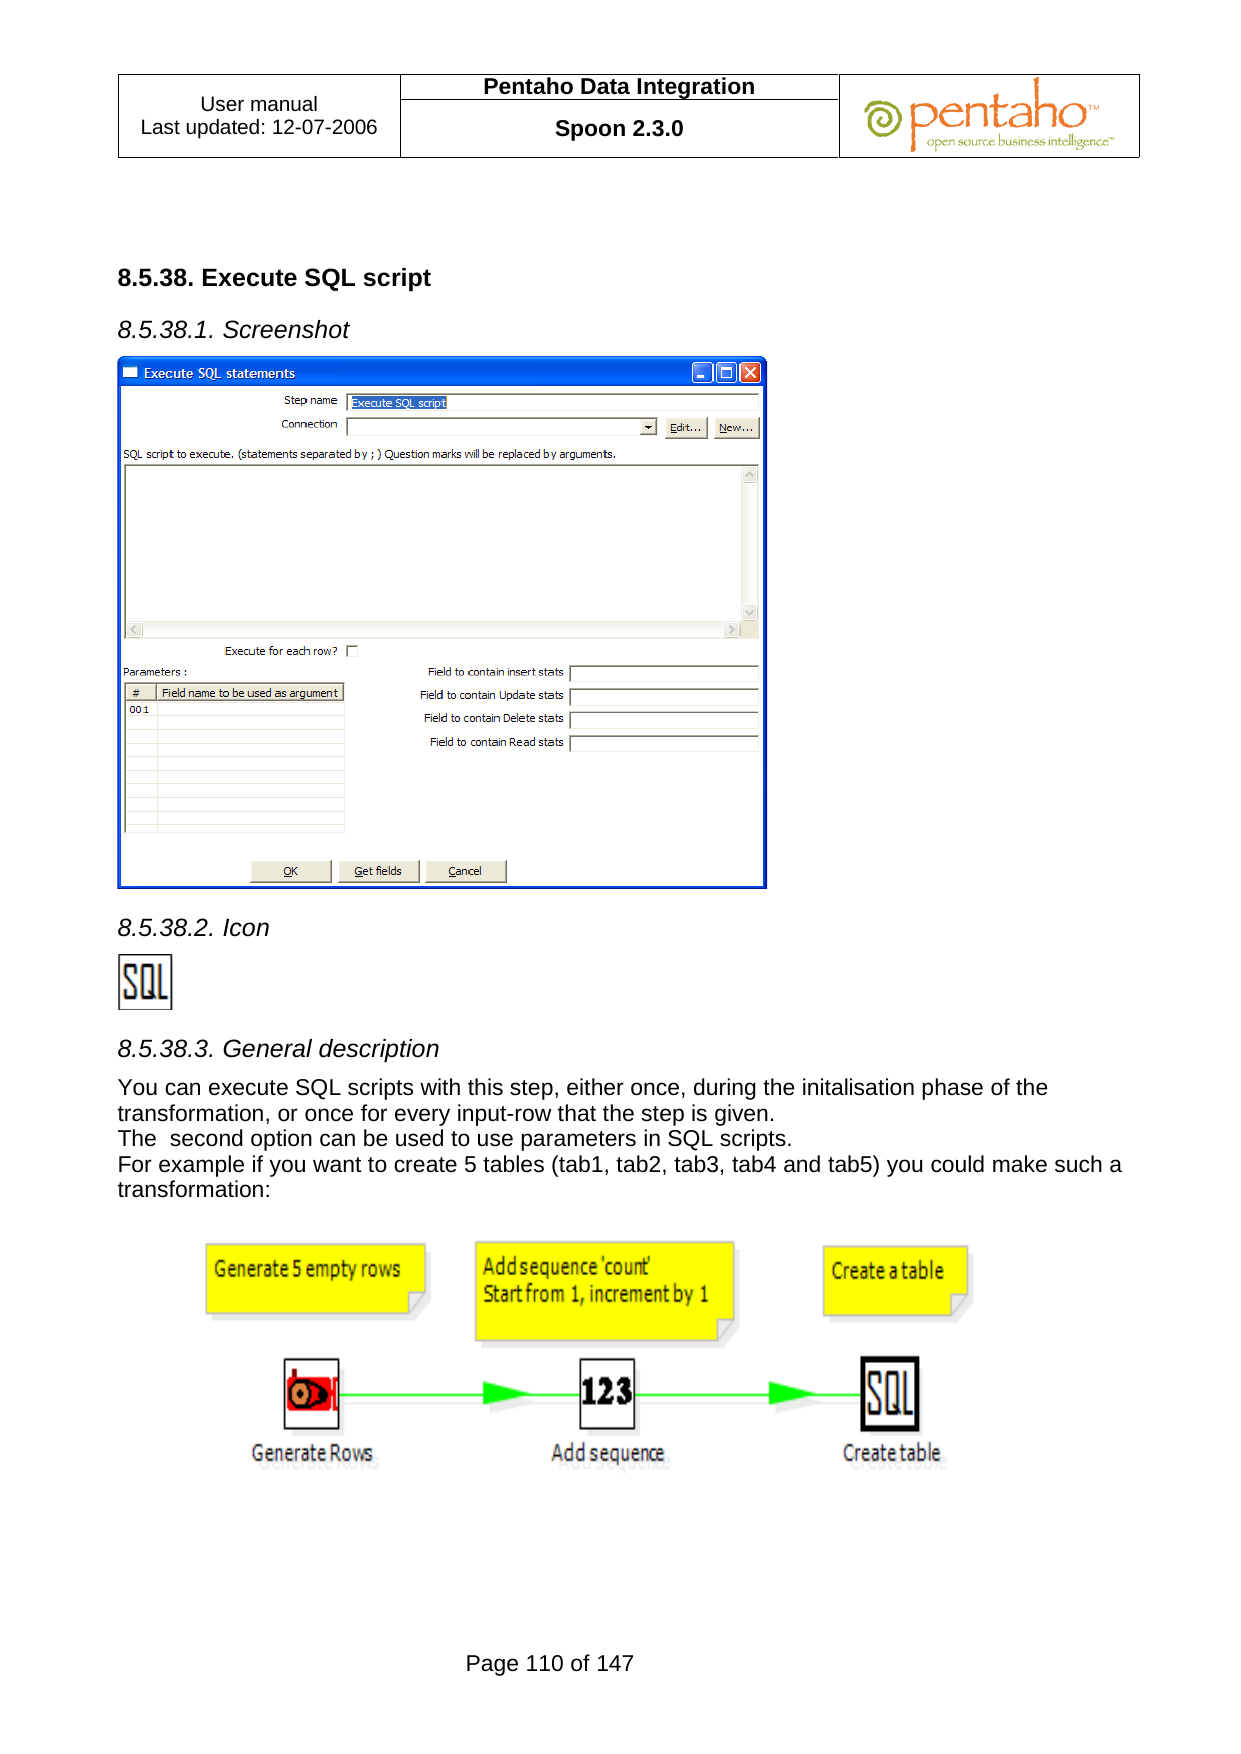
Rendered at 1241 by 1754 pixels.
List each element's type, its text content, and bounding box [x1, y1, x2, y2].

picture [117, 356, 768, 889]
subtitle General description [117, 1034, 1137, 1062]
text You can execute SQL scripts with this step, either once, during the initalisation phase of the transformation, or once for every input-row that the step is given. [117, 1075, 1137, 1126]
text For example if you want to create 5 tables (tab1, tab2, tab3, tab4 and tab5) you could make such a transformation: [117, 1151, 1137, 1202]
subtitle Screenshot [117, 316, 1137, 344]
subtitle Icon [117, 914, 1137, 942]
text The second option can be used to use parameters in SQL scripts. [117, 1126, 1137, 1151]
subtitle Execute SQL script [117, 263, 1137, 291]
